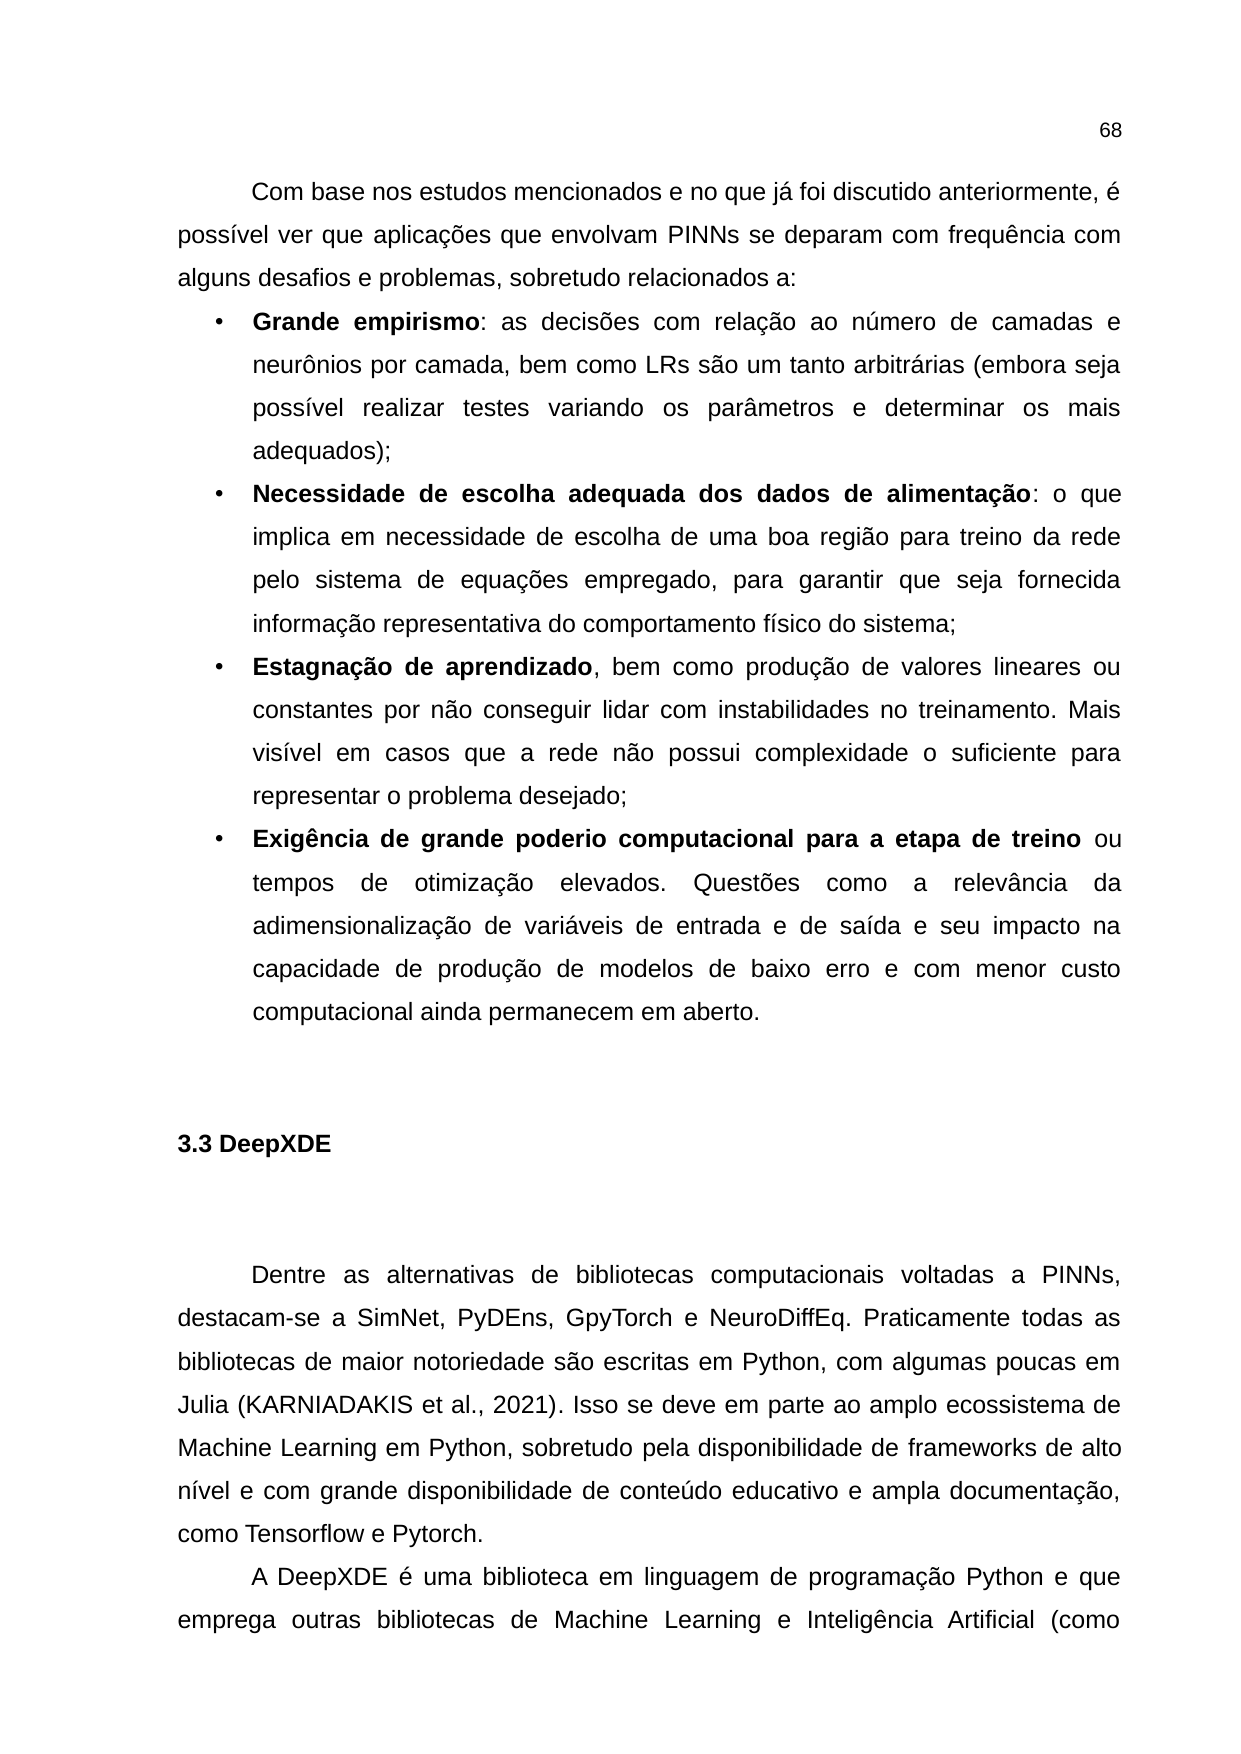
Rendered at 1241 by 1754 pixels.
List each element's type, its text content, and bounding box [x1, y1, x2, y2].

list Grande empirismo: as decisões com relação ao número de camadas e neurônios por camada, bem como LRs são um tanto arbitrárias (embora seja possível realizar testes variando os parâmetros e determinar os mais adequados); [215, 306, 1122, 465]
list Exigência de grande poderio computacional para a etapa de treino ou tempos de otimização elevados. Questões como a relevância da adimensionalização de variáveis de entrada e de saída e seu impacto na capacidade de produção de modelos de baixo erro e com menor custo computacional ainda permanecem em aberto. [215, 824, 1122, 1026]
subtitle DeepXDE [177, 1128, 1122, 1157]
text Com base nos estudos mencionados e no que já foi discutido anteriormente, é possível ver que aplicações que envolvam PINNs se deparam com frequência com alguns desafios e problemas, sobretudo relacionados a: [177, 177, 1122, 292]
list Estagnação de aprendizado, bem como produção de valores lineares ou constantes por não conseguir lidar com instabilidades no treinamento. Mais visível em casos que a rede não possui complexidade o suficiente para representar o problema desejado; [215, 652, 1122, 810]
text A DeepXDE é uma biblioteca em linguagem de programação Python e que emprega outras bibliotecas de Machine Learning e Inteligência Artificial (como [177, 1562, 1122, 1634]
text Dentre as alternativas de bibliotecas computacionais voltadas a PINNs, destacam-se a SimNet, PyDEns, GpyTorch e NeuroDiffEq. Praticamente todas as bibliotecas de maior notoriedade são escritas em Python, com algumas poucas em Julia (KARNIADAKIS et al., 2021). Isso se deve em parte ao amplo ecossistema de Machine Learning em Python, sobretudo pela disponibilidade de frameworks de alto nível e com grande disponibilidade de conteúdo educativo e ampla documentação, como Tensorflow e Pytorch. [177, 1260, 1122, 1548]
list Necessidade de escolha adequada dos dados de alimentação: o que implica em necessidade de escolha de uma boa região para treino da rede pelo sistema de equações empregado, para garantir que seja fornecida informação representativa do comportamento físico do sistema; [215, 479, 1122, 637]
